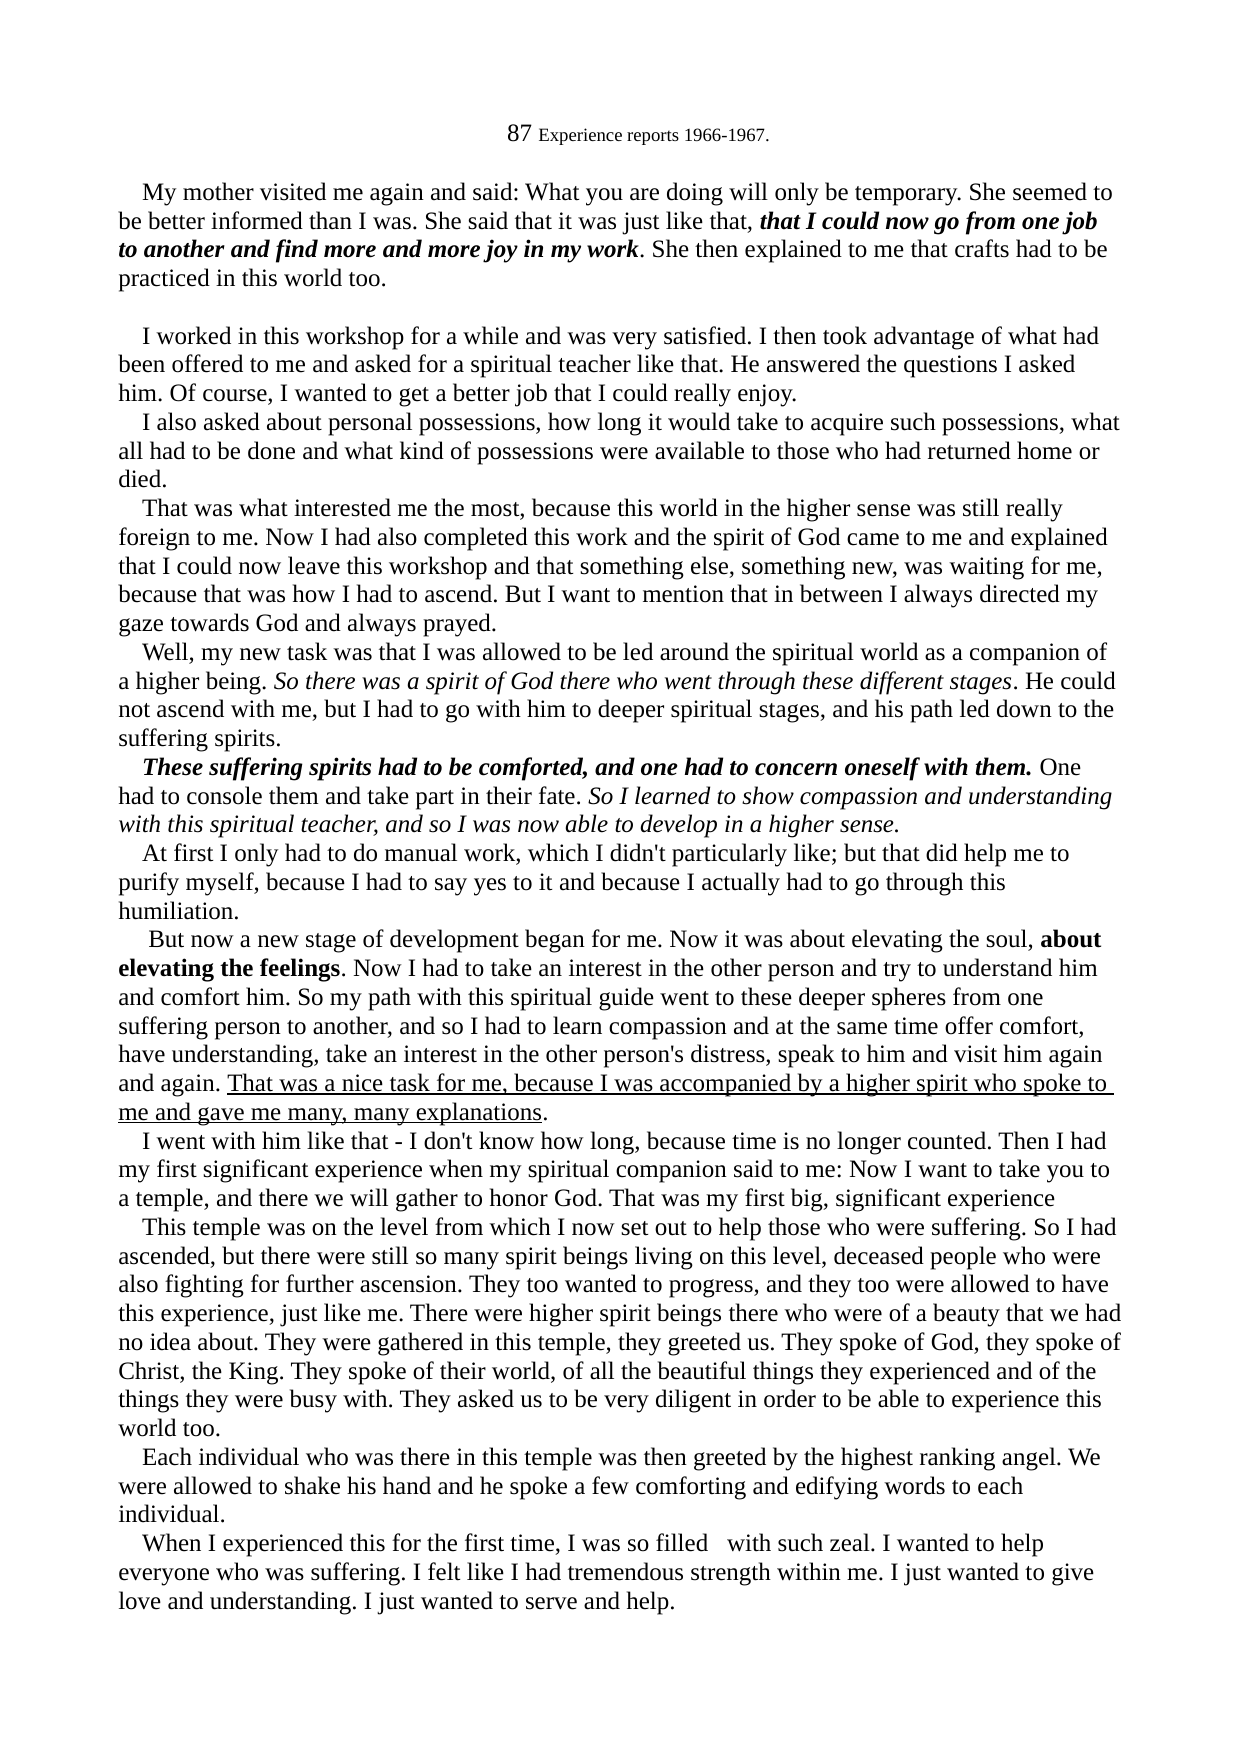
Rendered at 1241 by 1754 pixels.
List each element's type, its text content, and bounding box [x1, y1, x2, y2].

text I worked in this workshop for a while and was very satisfied. I then took advantage of what had been offered to me and asked for a spiritual teacher like that. He answered the questions I asked him. Of course, I wanted to get a better job that I could really enjoy. [118, 321, 1122, 407]
text Well, my new task was that I was allowed to be led around the spiritual world as a companion of a higher being. So there was a spirit of God there who went through these different stages. He could not ascend with me, but I had to go with him to deeper spiritual stages, and his path led down to the suffering spirits. [118, 637, 1122, 752]
text At first I only had to do manual work, which I didn't particularly like; but that did help me to purify myself, because I had to say yes to it and because I actually had to go through this humiliation. [118, 838, 1122, 924]
text Each individual who was there in this temple was then greeted by the highest ranking angel. We were allowed to shake his hand and he spoke a few comforting and edifying words to each individual. [118, 1442, 1122, 1528]
text When I experienced this for the first time, I was so filled with such zeal. I wanted to help everyone who was suffering. I felt like I had tremendous strength within me. I just wanted to give love and understanding. I just wanted to serve and help. [118, 1528, 1122, 1614]
text That was what interested me the most, because this world in the higher sense was still really foreign to me. Now I had also completed this work and the spirit of God came to me and explained that I could now leave this workshop and that something else, something new, was waiting for me, because that was how I had to ascend. But I want to mention that in between I always directed my gaze towards God and always prayed. [118, 493, 1122, 637]
text This temple was on the level from which I now set out to help those who were suffering. So I had ascended, but there were still so many spirit beings living on this level, deceased people who were also fighting for further ascension. They too wanted to progress, and they too were allowed to have this experience, just like me. There were higher spirit beings there who were of a beauty that we had no idea about. They were gathered in this temple, they greeted us. They spoke of God, they spoke of Christ, the King. They spoke of their world, of all the beautiful things they experienced and of the things they were busy with. They asked us to be very diligent in order to be able to experience this world too. [118, 1212, 1122, 1442]
text My mother visited me again and said: What you are doing will only be temporary. She seemed to be better informed than I was. She said that it was just like that, that I could now go from one job to another and find more and more joy in my work. She then explained to me that crafts had to be practiced in this world too. [118, 177, 1122, 292]
text I also asked about personal possessions, how long it would take to acquire such possessions, what all had to be done and what kind of possessions were available to those who had returned home or died. [118, 407, 1122, 493]
text But now a new stage of development began for me. Now it was about elevating the soul, about elevating the feelings. Now I had to take an interest in the other person and try to understand him and comfort him. So my path with this spiritual guide went to these deeper spheres from one suffering person to another, and so I had to learn compassion and at the same time offer comfort, have understanding, take an interest in the other person's distress, speak to him and visit him again and again. That was a nice task for me, because I was accompanied by a higher spirit who spoke to me and gave me many, many explanations. [118, 924, 1122, 1126]
text These suffering spirits had to be comforted, and one had to concern oneself with them. One had to console them and take part in their fate. So I learned to show compassion and understanding with this spiritual teacher, and so I was now able to develop in a higher sense. [118, 752, 1122, 838]
text I went with him like that - I don't know how long, because time is no longer counted. Then I had my first significant experience when my spiritual companion said to me: Now I want to take you to a temple, and there we will gather to honor God. That was my first big, significant experience [118, 1126, 1122, 1212]
